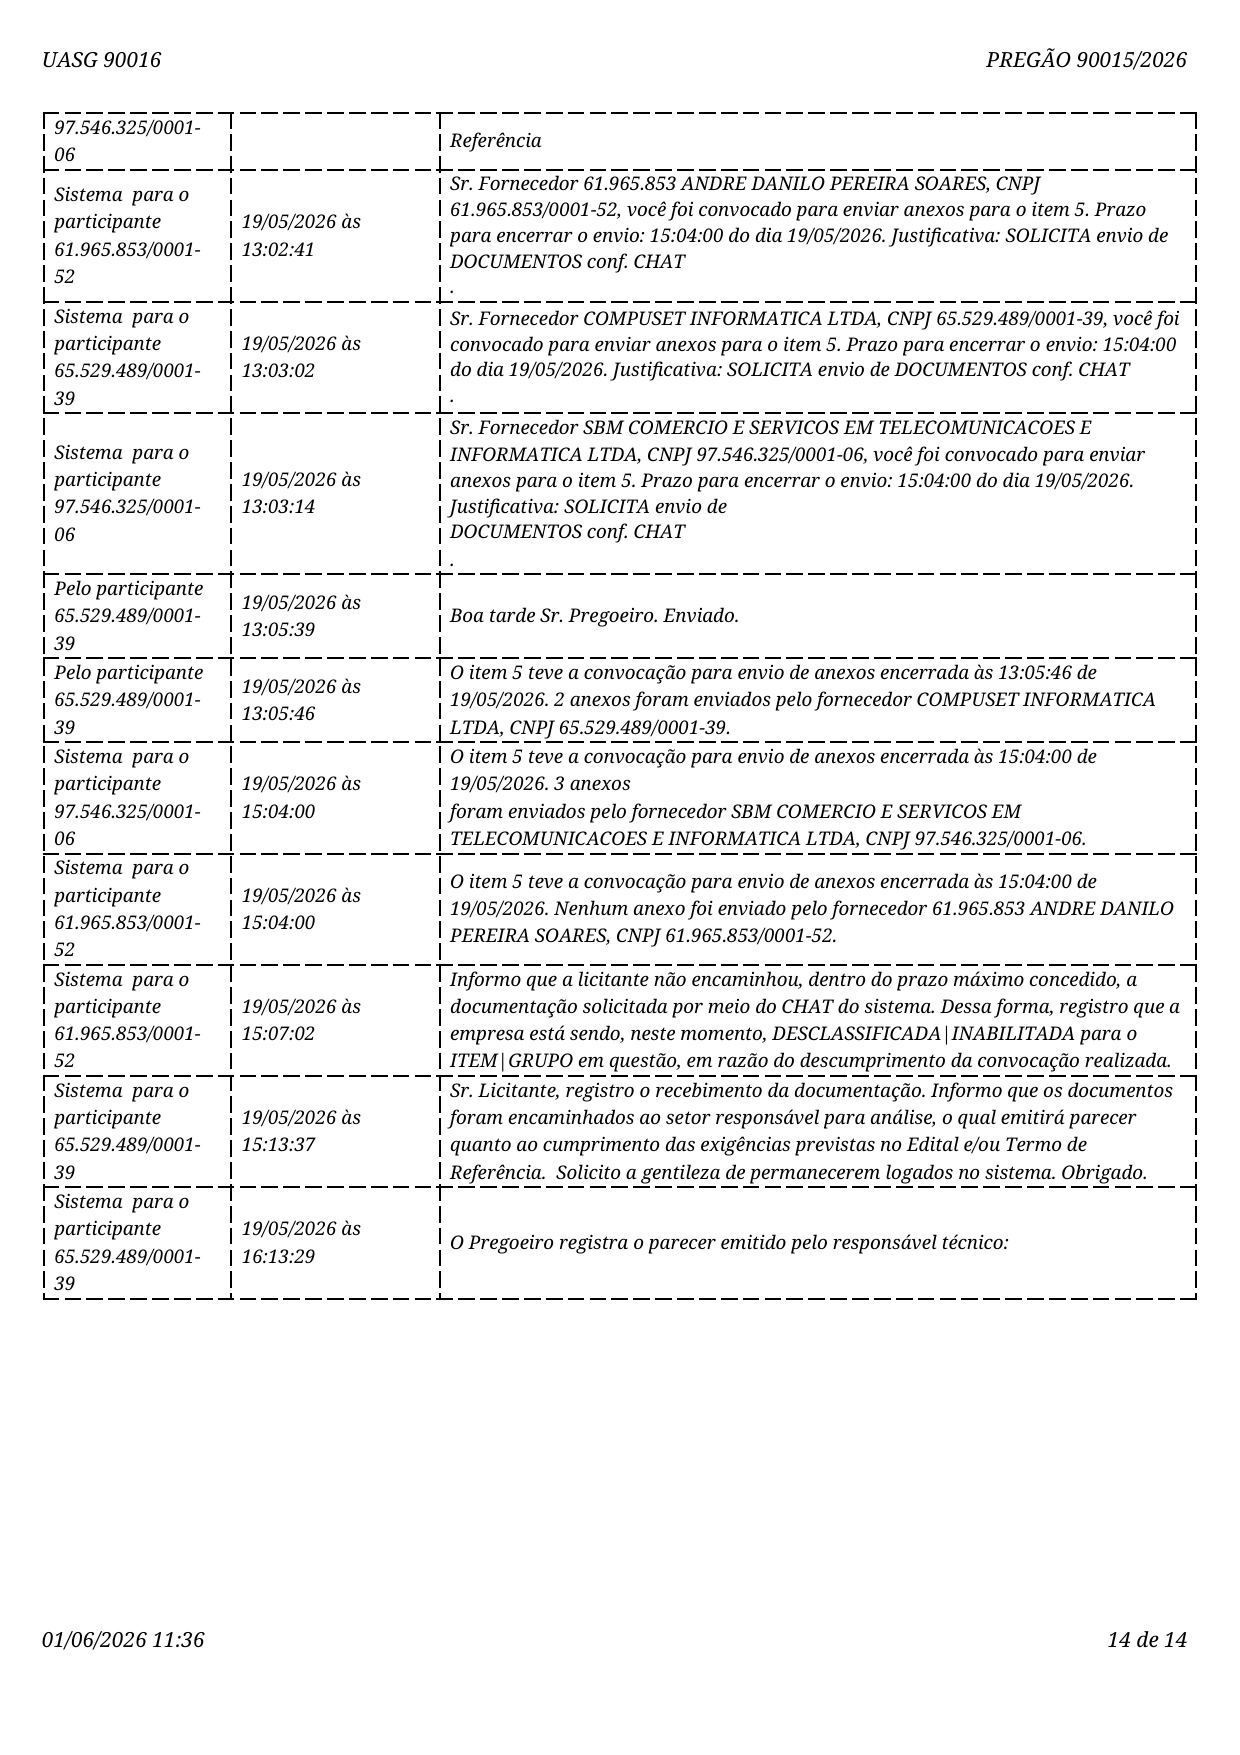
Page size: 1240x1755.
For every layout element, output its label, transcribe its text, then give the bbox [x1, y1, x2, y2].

table_cell Sistema para o participante 61.965.853/0001-52 [44, 169, 231, 301]
table_cell Informo que a licitante não encaminhou, dentro do prazo máximo concedido, a documentação solicitada por meio do CHAT do sistema. Dessa forma, registro que a empresa está sendo, neste momento, DESCLASSIFICADA|INABILITADA para o ITEM|GRUPO em questão, em razão do descumprimento da convocação realizada. [440, 964, 1196, 1075]
table_cell Sr. Fornecedor COMPUSET INFORMATICA LTDA, CNPJ 65.529.489/0001-39, você foi convocado para enviar anexos para o item 5. Prazo para encerrar o envio: 15:04:00 do dia 19/05/2026. Justificativa: SOLICITA envio de DOCUMENTOS conf. CHAT . [440, 301, 1196, 412]
table_cell Sistema para o participante 65.529.489/0001-39 [44, 1075, 231, 1186]
table_cell Sr. Fornecedor 61.965.853 ANDRE DANILO PEREIRA SOARES, CNPJ 61.965.853/0001-52, você foi convocado para enviar anexos para o item 5. Prazo para encerrar o envio: 15:04:00 do dia 19/05/2026. Justificativa: SOLICITA envio de DOCUMENTOS conf. CHAT . [440, 169, 1196, 301]
table_cell 19/05/2026 às 15:04:00 [231, 741, 439, 852]
table_cell 19/05/2026 às 15:04:00 [231, 853, 439, 964]
table_cell O Pregoeiro registra o parecer emitido pelo responsável técnico: [440, 1186, 1196, 1297]
table_cell O item 5 teve a convocação para envio de anexos encerrada às 13:05:46 de 19/05/2026. 2 anexos foram enviados pelo fornecedor COMPUSET INFORMATICA LTDA, CNPJ 65.529.489/0001-39. [440, 657, 1196, 741]
table_cell Sistema para o participante 61.965.853/0001-52 [44, 964, 231, 1075]
table_cell O item 5 teve a convocação para envio de anexos encerrada às 15:04:00 de 19/05/2026. 3 anexos foram enviados pelo fornecedor SBM COMERCIO E SERVICOS EM TELECOMUNICACOES E INFORMATICA LTDA, CNPJ 97.546.325/0001-06. [440, 741, 1196, 852]
table_cell Sistema para o participante 65.529.489/0001-39 [44, 1186, 231, 1297]
table_cell 19/05/2026 às 13:05:46 [231, 657, 439, 741]
table_cell Sistema para o participante 97.546.325/0001-06 [44, 412, 231, 573]
table_cell [231, 112, 439, 169]
table_cell Sr. Fornecedor SBM COMERCIO E SERVICOS EM TELECOMUNICACOES E INFORMATICA LTDA, CNPJ 97.546.325/0001-06, você foi convocado para enviar anexos para o item 5. Prazo para encerrar o envio: 15:04:00 do dia 19/05/2026. Justificativa: SOLICITA envio de DOCUMENTOS conf. CHAT . [440, 412, 1196, 573]
table_cell Pelo participante 65.529.489/0001-39 [44, 657, 231, 741]
table_cell Sistema para o participante 65.529.489/0001-39 [44, 301, 231, 412]
table_cell 19/05/2026 às 13:05:39 [231, 573, 439, 657]
table_cell Boa tarde Sr. Pregoeiro. Enviado. [440, 573, 1196, 657]
table_cell Referência [440, 112, 1196, 169]
table_cell Sistema para o participante 61.965.853/0001-52 [44, 853, 231, 964]
table_cell 19/05/2026 às 13:02:41 [231, 169, 439, 301]
table_cell 19/05/2026 às 13:03:14 [231, 412, 439, 573]
table_cell Sistema para o participante 97.546.325/0001-06 [44, 741, 231, 852]
table_cell 97.546.325/0001-06 [44, 112, 231, 169]
table_cell 19/05/2026 às 15:07:02 [231, 964, 439, 1075]
table_cell 19/05/2026 às 16:13:29 [231, 1186, 439, 1297]
table_cell O item 5 teve a convocação para envio de anexos encerrada às 15:04:00 de 19/05/2026. Nenhum anexo foi enviado pelo fornecedor 61.965.853 ANDRE DANILO PEREIRA SOARES, CNPJ 61.965.853/0001-52. [440, 853, 1196, 964]
table_cell 19/05/2026 às 13:03:02 [231, 301, 439, 412]
table_cell Sr. Licitante, registro o recebimento da documentação. Informo que os documentos foram encaminhados ao setor responsável para análise, o qual emitirá parecer quanto ao cumprimento das exigências previstas no Edital e/ou Termo de Referência. Solicito a gentileza de permanecerem logados no sistema. Obrigado. [440, 1075, 1196, 1186]
table_cell 19/05/2026 às 15:13:37 [231, 1075, 439, 1186]
table_cell Pelo participante 65.529.489/0001-39 [44, 573, 231, 657]
